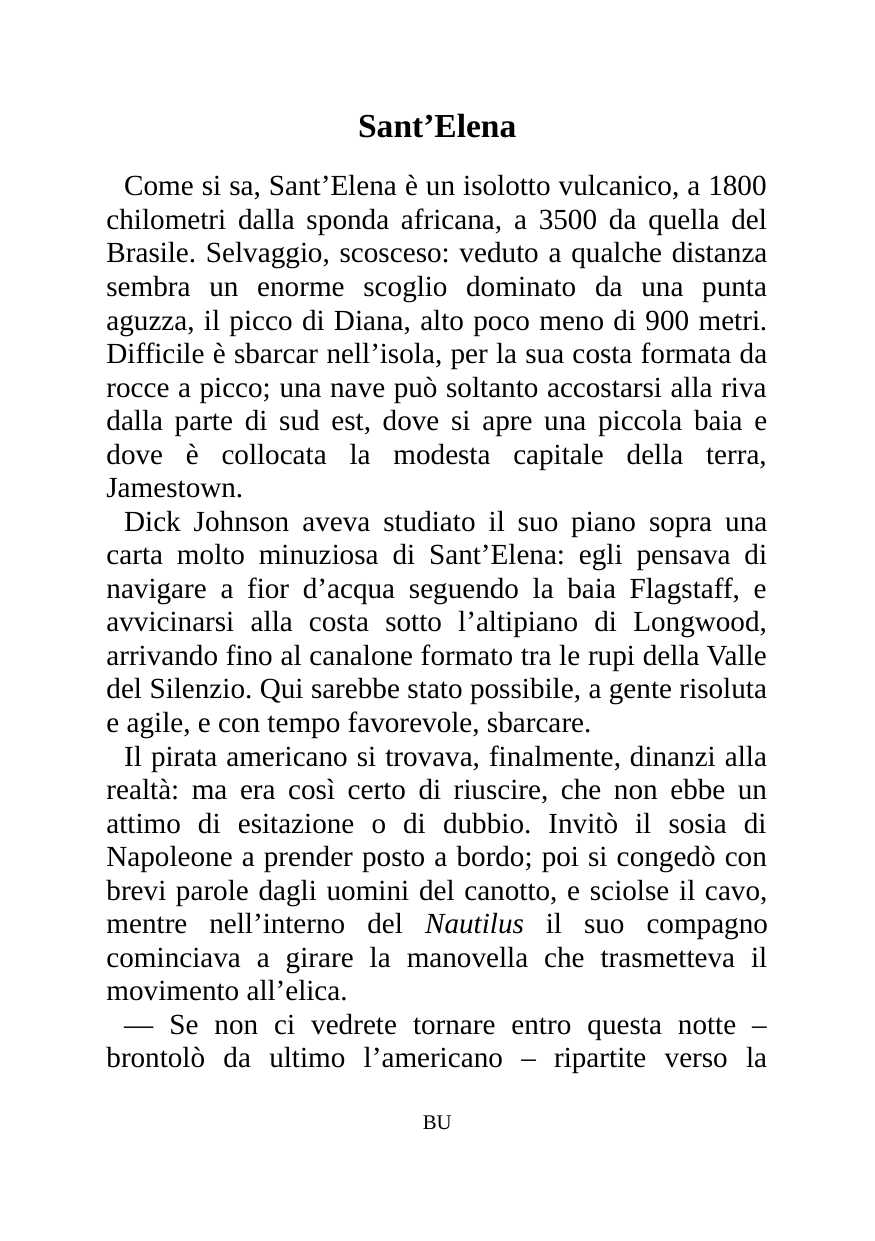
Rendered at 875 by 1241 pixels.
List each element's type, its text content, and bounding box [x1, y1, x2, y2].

text Il pirata americano si trovava, finalmente, dinanzi alla realtà: ma era così certo di riuscire, che non ebbe un attimo di esitazione o di dubbio. Invitò il sosia di Napoleone a prender posto a bordo; poi si congedò con brevi parole dagli uomini del canotto, e sciolse il cavo, mentre nell’interno del Nautilus il suo compagno cominciava a girare la manovella che trasmetteva il movimento all’elica. [106, 739, 768, 1007]
subtitle Sant’Elena [106, 106, 768, 145]
text — Se non ci vedrete tornare entro questa notte – brontolò da ultimo l’americano – ripartite verso la [106, 1007, 768, 1074]
text Dick Johnson aveva studiato il suo piano sopra una carta molto minuziosa di Sant’Elena: egli pensava di navigare a fior d’acqua seguendo la baia Flagstaff, e avvicinarsi alla costa sotto l’altipiano di Longwood, arrivando fino al canalone formato tra le rupi della Valle del Silenzio. Qui sarebbe stato possibile, a gente risoluta e agile, e con tempo favorevole, sbarcare. [106, 504, 768, 739]
text Come si sa, Sant’Elena è un isolotto vulcanico, a 1800 chilometri dalla sponda africana, a 3500 da quella del Brasile. Selvaggio, scosceso: veduto a qualche distanza sembra un enorme scoglio dominato da una punta aguzza, il picco di Diana, alto poco meno di 900 metri. Difficile è sbarcar nell’isola, per la sua costa formata da rocce a picco; una nave può soltanto accostarsi alla riva dalla parte di sud est, dove si apre una piccola baia e dove è collocata la modesta capitale della terra, Jamestown. [106, 168, 768, 504]
